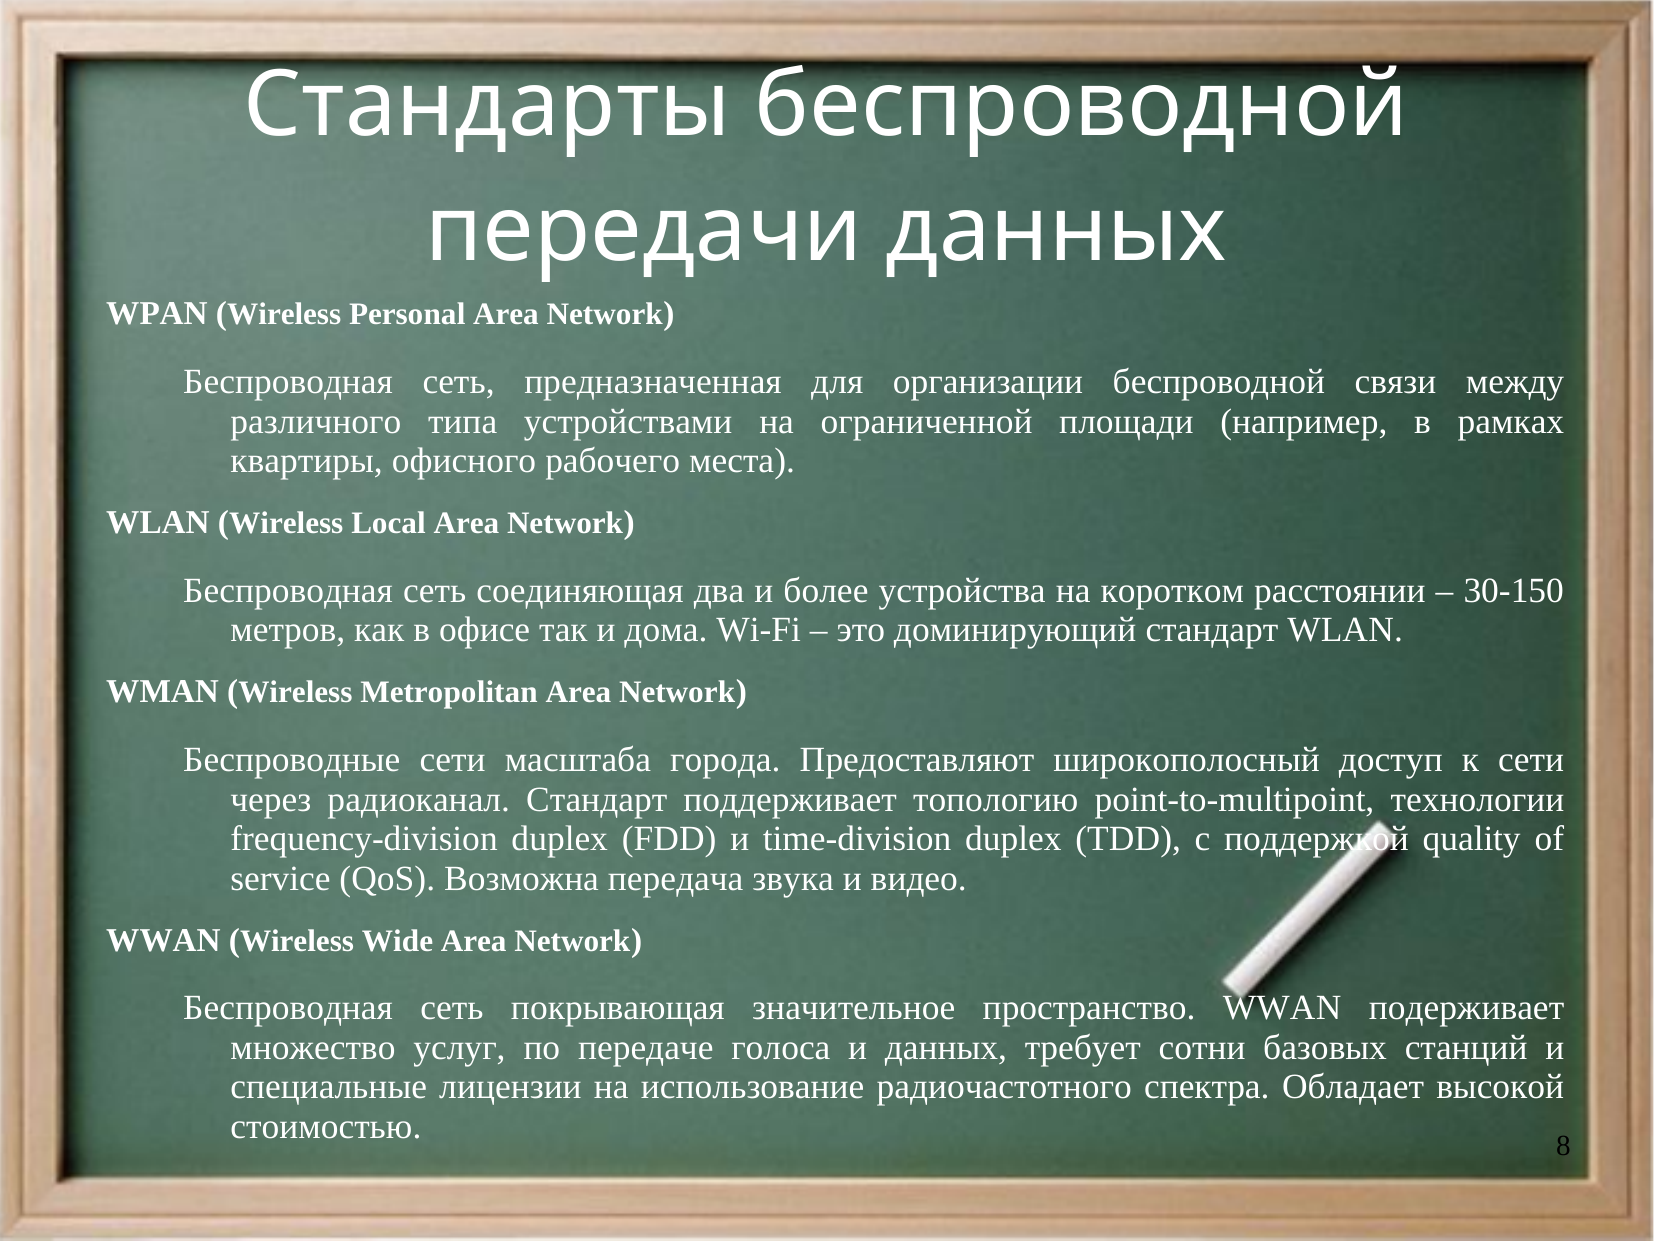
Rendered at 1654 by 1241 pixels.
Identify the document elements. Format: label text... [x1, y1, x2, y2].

title Стандарты беспроводной передачи данных [118, 55, 1536, 270]
picture [0, 0, 1654, 1241]
list WPAN (Wireless Personal Area Network) Беспроводная сеть, предназначенная для организации беспроводной связи между различного типа устройствами на ограниченной площади (например, в рамках квартиры, офисного рабочего места). WLAN (Wireless Local Area Network) Беспроводная сеть соединяющая два и более устройства на коротком расстоянии – 30-150 метров, как в офисе так и дома. Wi-Fi – это доминирующий стандарт WLAN. WMAN (Wireless Metropolitan Area Network) Беспроводные сети масштаба города. Предоставляют широкополосный доступ к сети через радиоканал. Стандарт поддерживает топологию point-to-multipoint, технологии frequency-division duplex (FDD) и time-division duplex (TDD), с поддержкой quality of service (QoS). Возможна передача звука и видео. WWAN (Wireless Wide Area Network) Беспроводная сеть покрывающая значительное пространство. WWAN подерживает множество услуг, по передаче голоса и данных, требует сотни базовых станций и специальные лицензии на использование радиочастотного спектра. Обладает высокой стоимостью. [88, 295, 1565, 1156]
